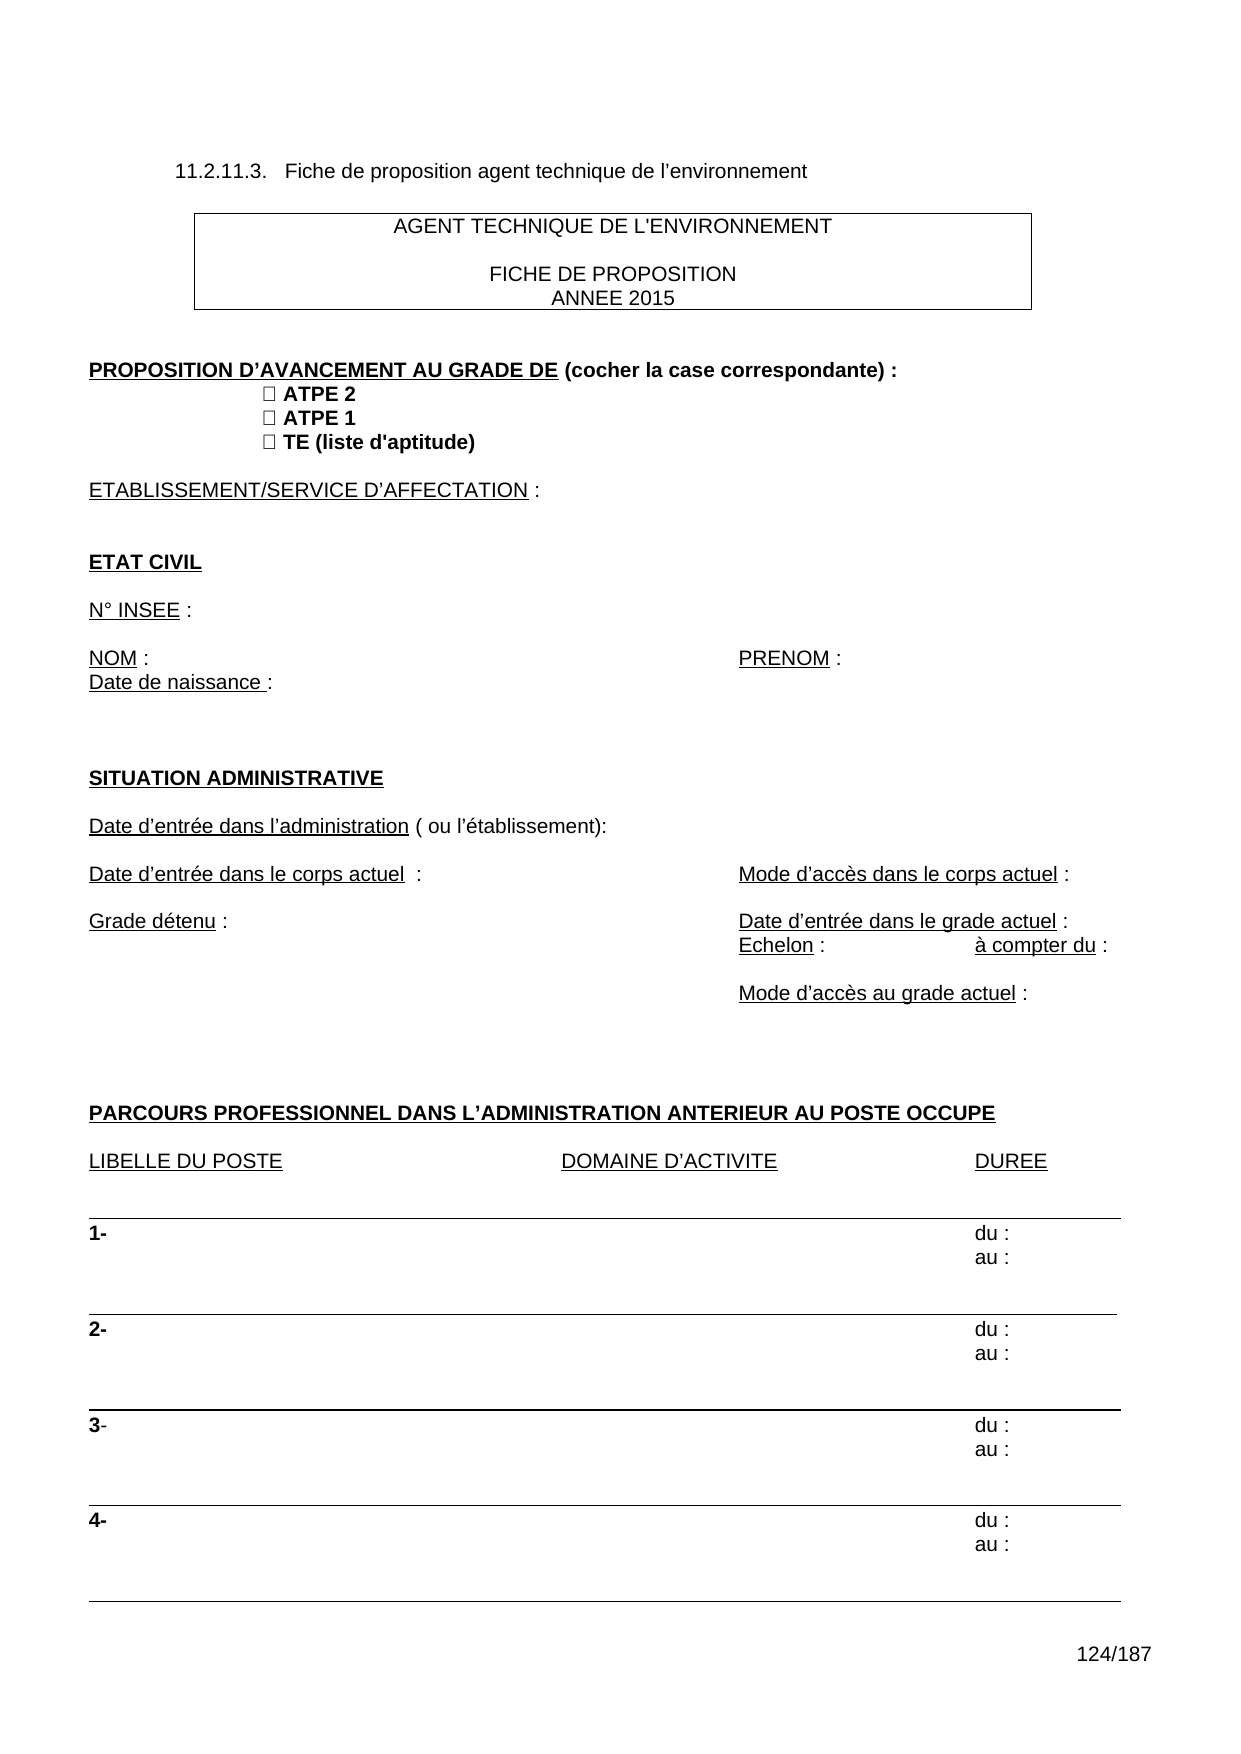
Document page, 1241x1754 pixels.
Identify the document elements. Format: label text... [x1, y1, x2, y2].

text Date d’entrée dans l’administration ( ou l’établissement): [88, 813, 1152, 837]
text 3- du : [88, 1412, 1152, 1436]
text Mode d’accès au grade actuel : [88, 981, 1152, 1005]
text ETABLISSEMENT/SERVICE D’AFFECTATION : [88, 478, 1152, 502]
text ETAT CIVIL [88, 550, 1152, 574]
text  ATPE 2 [261, 382, 1152, 406]
text 2- du : [88, 1317, 1152, 1341]
text LIBELLE DU POSTE DOMAINE D’ACTIVITE DUREE [88, 1149, 1152, 1173]
text Echelon : à compter du : [88, 933, 1152, 957]
text  ATPE 1 [261, 406, 1152, 430]
text N° INSEE : [88, 598, 1152, 622]
text NOM : PRENOM : [88, 646, 1152, 670]
text  TE (liste d'aptitude) [261, 430, 1152, 454]
text 4- du : [88, 1508, 1152, 1532]
table_header AGENT TECHNIQUE DE L'ENVIRONNEMENT FICHE DE PROPOSITION ANNEE 2015 [195, 214, 1031, 309]
text PARCOURS PROFESSIONNEL DANS L’ADMINISTRATION ANTERIEUR AU POSTE OCCUPE [88, 1101, 1152, 1125]
text PROPOSITION D’AVANCEMENT AU GRADE DE (cocher la case correspondante) : [88, 358, 1152, 382]
text au : [88, 1436, 1152, 1460]
text au : [88, 1532, 1152, 1556]
text SITUATION ADMINISTRATIVE [88, 766, 1152, 789]
text Date de naissance : [88, 670, 1152, 694]
text Date d’entrée dans le corps actuel : Mode d’accès dans le corps actuel : [88, 861, 1152, 885]
text au : [88, 1341, 1152, 1364]
table_header Fiche de proposition agent technique de l’environnement [94, 153, 1152, 188]
text 1- du : au : [88, 1221, 1152, 1269]
text Grade détenu : Date d’entrée dans le grade actuel : [88, 909, 1152, 933]
